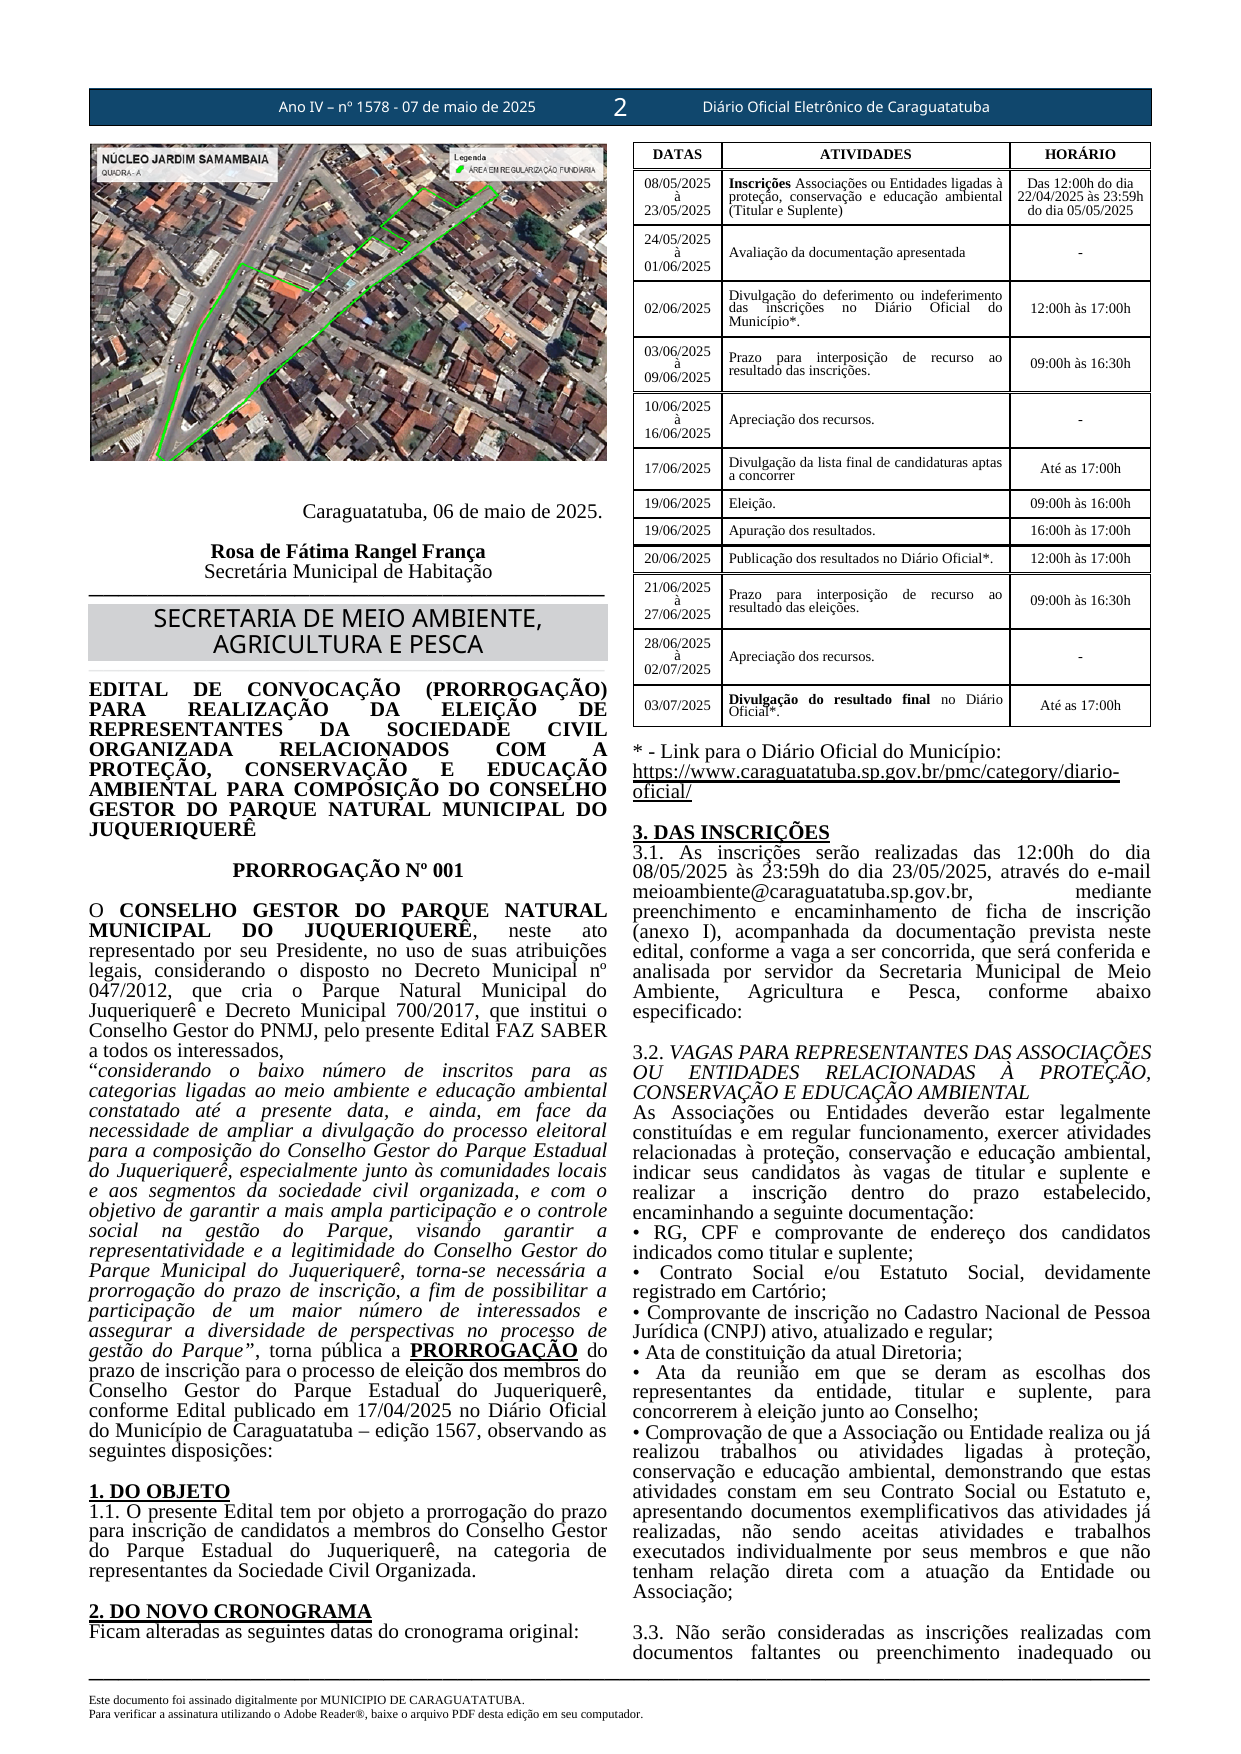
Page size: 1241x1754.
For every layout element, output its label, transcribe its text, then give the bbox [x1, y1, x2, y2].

picture [88, 141, 608, 462]
table_cell 17/06/2025 [634, 449, 721, 489]
table_cell 03/06/2025 à 09/06/2025 [634, 338, 721, 391]
table_cell Prazo para interposição de recurso ao resultado das eleições. [723, 575, 1009, 628]
table_cell 12:00h às 17:00h [1011, 282, 1150, 336]
table_cell Divulgação do deferimento ou indeferimento das inscrições no Diário Oficial do Município*. [723, 282, 1009, 336]
table_cell 03/07/2025 [634, 686, 721, 726]
table_cell Apreciação dos recursos. [723, 630, 1009, 684]
table_cell Até as 17:00h [1011, 686, 1150, 726]
table_cell 02/06/2025 [634, 282, 721, 336]
table_cell Divulgação da lista final de candidaturas aptas a concorrer [723, 449, 1009, 489]
table_header HORÁRIO [1011, 143, 1150, 168]
text 1. DO OBJETO [88, 1482, 608, 1502]
table_cell 19/06/2025 [634, 519, 721, 544]
table_cell Publicação dos resultados no Diário Oficial*. [723, 547, 1009, 572]
table_cell Divulgação do resultado final no Diário Oficial*. [723, 686, 1009, 726]
table_cell 19/06/2025 [634, 491, 721, 517]
table_cell 28/06/2025 à 02/07/2025 [634, 630, 721, 684]
table_cell Eleição. [723, 491, 1009, 517]
table_cell 09:00h às 16:30h [1011, 575, 1150, 628]
table_header ATIVIDADES [723, 143, 1009, 168]
table_cell Apuração dos resultados. [723, 519, 1009, 544]
text • Comprovante de inscrição no Cadastro Nacional de Pessoa Jurídica (CNPJ) ativo, atualizado e regular; [632, 1303, 1152, 1343]
table_cell 09:00h às 16:00h [1011, 491, 1150, 517]
text O CONSELHO GESTOR DO PARQUE NATURAL MUNICIPAL DO JUQUERIQUERÊ, neste ato representado por seu Presidente, no uso de suas atribuições legais, considerando o disposto no Decreto Municipal nº 047/2012, que cria o Parque Natural Municipal do Juqueriquerê e Decreto Municipal 700/2017, que institui o Conselho Gestor do PNMJ, pelo presente Edital FAZ SABER a todos os interessados, [88, 902, 608, 1062]
text ─────────────────────────────────── [88, 583, 608, 604]
text https://www.caraguatatuba.sp.gov.br/pmc/category/diario-oficial/ [632, 763, 1152, 803]
table_cell Inscrições Associações ou Entidades ligadas à proteção, conservação e educação ambiental (Titular e Suplente) [723, 171, 1009, 224]
text • Comprovação de que a Associação ou Entidade realiza ou já realizou trabalhos ou atividades ligadas à proteção, conservação e educação ambiental, demonstrando que estas atividades constam em seu Contrato Social ou Estatuto e, apresentando documentos exemplificativos das atividades já realizadas, não sendo aceitas atividades e trabalhos executados individualmente por seus membros e que não tenham relação direta com a atuação da Entidade ou Associação; [632, 1423, 1152, 1603]
text 3.3. Não serão consideradas as inscrições realizadas com documentos faltantes ou preenchimento inadequado ou [632, 1624, 1152, 1664]
table_cell 21/06/2025 à 27/06/2025 [634, 575, 721, 628]
text 3.1. As inscrições serão realizadas das 12:00h do dia 08/05/2025 às 23:59h do dia 23/05/2025, através do e-mail meioambiente@caraguatatuba.sp.gov.br, mediante preenchimento e encaminhamento de ficha de inscrição (anexo I), acompanhada da documentação prevista neste edital, conforme a vaga a ser concorrida, que será conferida e analisada por servidor da Secretaria Municipal de Meio Ambiente, Agricultura e Pesca, conforme abaixo especificado: [632, 843, 1152, 1023]
table_cell Apreciação dos recursos. [723, 394, 1009, 447]
table_cell - [1011, 394, 1150, 447]
text PRORROGAÇÃO Nº 001 [88, 862, 608, 881]
text * - Link para o Diário Oficial do Município: [632, 743, 1152, 763]
text • Ata de constituição da atual Diretoria; [632, 1343, 1152, 1363]
table_cell - [1011, 226, 1150, 280]
text • Ata da reunião em que se deram as escolhas dos representantes da entidade, titular e suplente, para concorrerem à eleição junto ao Conselho; [632, 1363, 1152, 1423]
table_cell 09:00h às 16:30h [1011, 338, 1150, 391]
table_cell 16:00h às 17:00h [1011, 519, 1150, 544]
table_cell - [1011, 630, 1150, 684]
text As Associações ou Entidades deverão estar legalmente constituídas e em regular funcionamento, exercer atividades relacionadas à proteção, conservação e educação ambiental, indicar seus candidatos às vagas de titular e suplente e realizar a inscrição dentro do prazo estabelecido, encaminhando a seguinte documentação: [632, 1104, 1152, 1224]
text 3. DAS INSCRIÇÕES [632, 823, 1152, 843]
table_cell 08/05/2025 à 23/05/2025 [634, 171, 721, 224]
table_cell Até as 17:00h [1011, 449, 1150, 489]
text EDITAL DE CONVOCAÇÃO (PRORROGAÇÃO) PARA REALIZAÇÃO DA ELEIÇÃO DE REPRESENTANTES DA SOCIEDADE CIVIL ORGANIZADA RELACIONADOS COM A PROTEÇÃO, CONSERVAÇÃO E EDUCAÇÃO AMBIENTAL PARA COMPOSIÇÃO DO CONSELHO GESTOR DO PARQUE NATURAL MUNICIPAL DO JUQUERIQUERÊ [88, 681, 608, 841]
text • Contrato Social e/ou Estatuto Social, devidamente registrado em Cartório; [632, 1264, 1152, 1303]
text • RG, CPF e comprovante de endereço dos candidatos indicados como titular e suplente; [632, 1224, 1152, 1264]
text 1.1. O presente Edital tem por objeto a prorrogação do prazo para inscrição de candidatos a membros do Conselho Gestor do Parque Estadual do Juqueriquerê, na categoria de representantes da Sociedade Civil Organizada. [88, 1502, 608, 1582]
table_cell 10/06/2025 à 16/06/2025 [634, 394, 721, 447]
table_cell Das 12:00h do dia 22/04/2025 às 23:59h do dia 05/05/2025 [1011, 171, 1150, 224]
text Caraguatatuba, 06 de maio de 2025. [88, 502, 608, 522]
text 3.2. VAGAS PARA REPRESENTANTES DAS ASSOCIAÇÕES OU ENTIDADES RELACIONADAS À PROTEÇÃO, CONSERVAÇÃO E EDUCAÇÃO AMBIENTAL [632, 1044, 1152, 1104]
table_cell 20/06/2025 [634, 547, 721, 572]
text ─────────────────────────────────── [88, 661, 608, 681]
table_cell Prazo para interposição de recurso ao resultado das inscrições. [723, 338, 1009, 391]
table_cell 24/05/2025 à 01/06/2025 [634, 226, 721, 280]
table_cell Avaliação da documentação apresentada [723, 226, 1009, 280]
table_cell 12:00h às 17:00h [1011, 547, 1150, 572]
text “considerando o baixo número de inscritos para as categorias ligadas ao meio ambiente e educação ambiental constatado até a presente data, e ainda, em face da necessidade de ampliar a divulgação do processo eleitoral para a composição do Conselho Gestor do Parque Estadual do Juqueriquerê, especialmente junto às comunidades locais e aos segmentos da sociedade civil organizada, e com o objetivo de garantir a mais ampla participação e o controle social na gestão do Parque, visando garantir a representatividade e a legitimidade do Conselho Gestor do Parque Municipal do Juqueriquerê, torna-se necessária a prorrogação do prazo de inscrição, a fim de possibilitar a participação de um maior número de interessados e assegurar a diversidade de perspectivas no processo de gestão do Parque”, torna pública a PRORROGAÇÃO do prazo de inscrição para o processo de eleição dos membros do Conselho Gestor do Parque Estadual do Juqueriquerê, conforme Edital publicado em 17/04/2025 no Diário Oficial do Município de Caraguatatuba – edição 1567, observando as seguintes disposições: [88, 1062, 608, 1462]
table_header DATAS [634, 143, 721, 168]
text Ficam alteradas as seguintes datas do cronograma original: [88, 1623, 608, 1643]
text Secretária Municipal de Habitação [88, 563, 608, 583]
text SECRETARIA DE MEIO AMBIENTE, AGRICULTURA E PESCA [88, 604, 608, 661]
text 2. DO NOVO CRONOGRAMA [88, 1603, 608, 1623]
text Rosa de Fátima Rangel França [88, 543, 608, 563]
